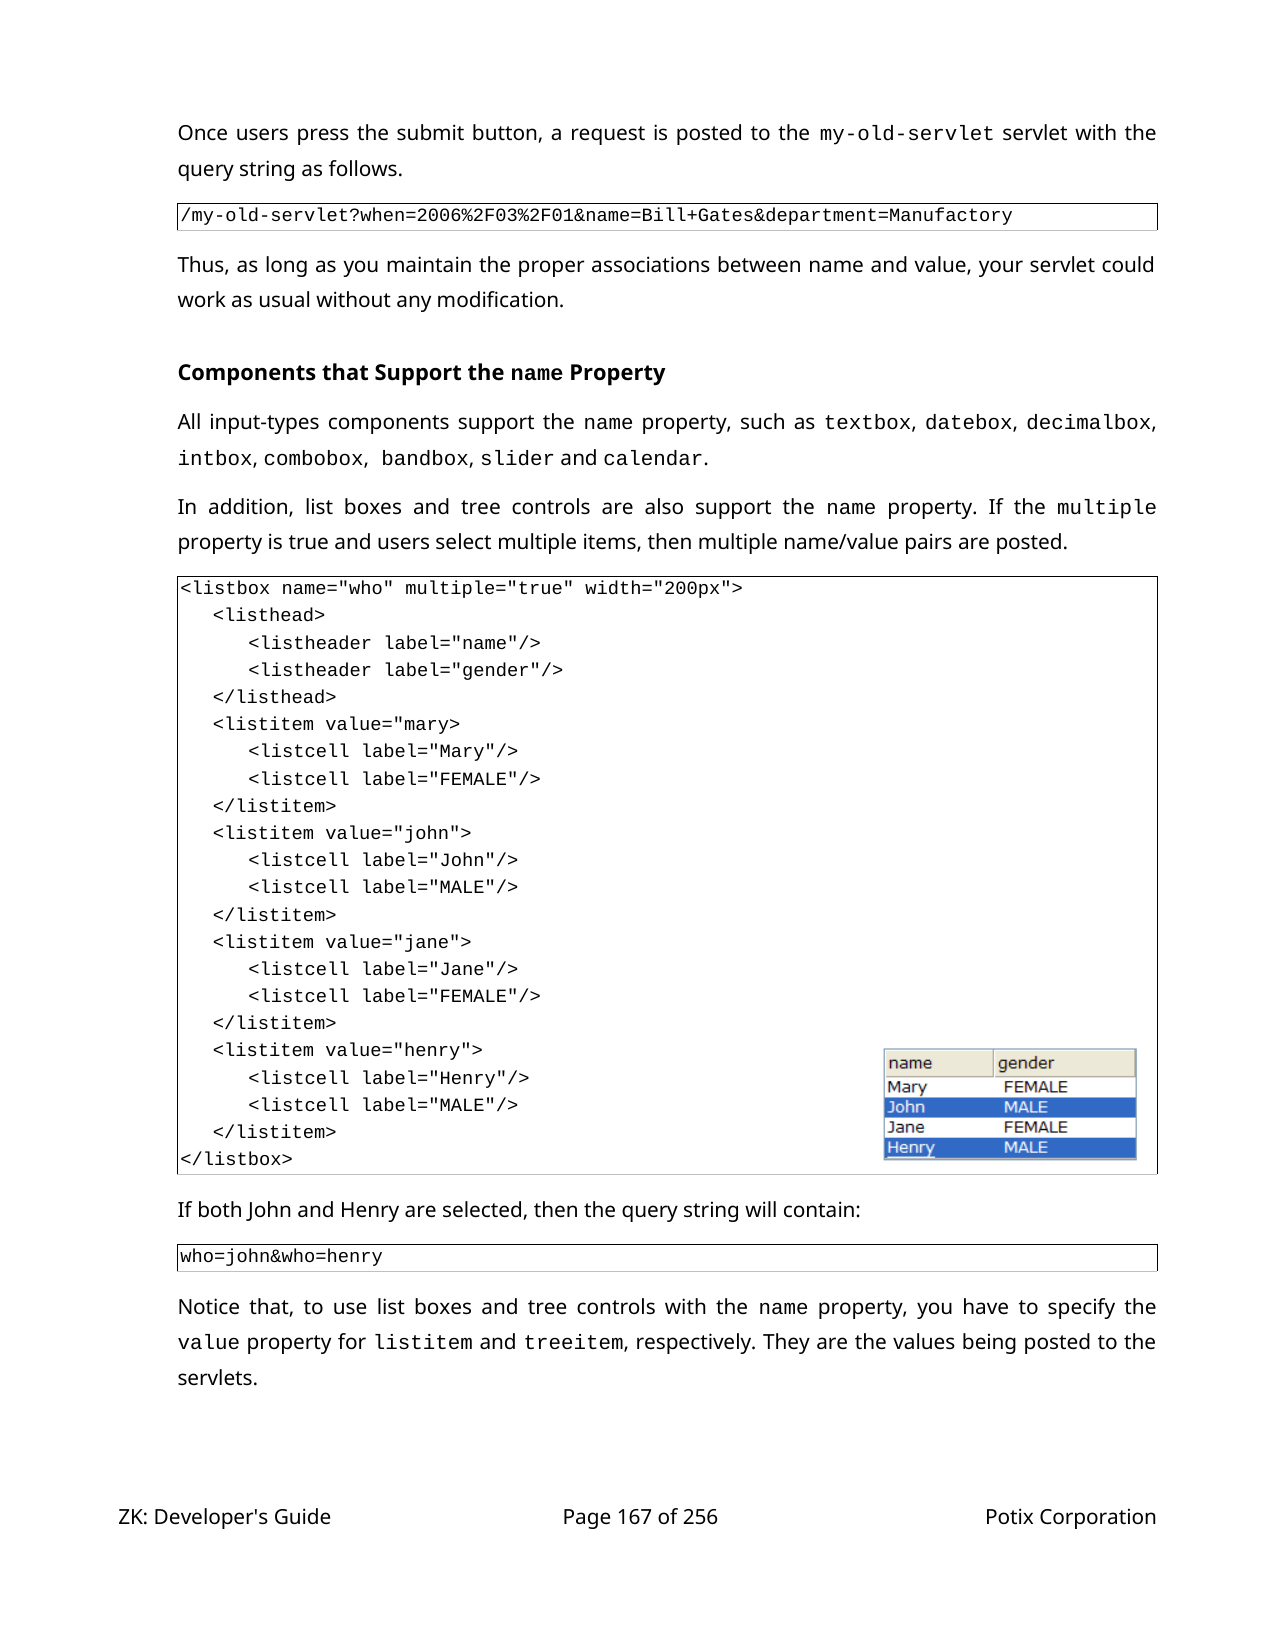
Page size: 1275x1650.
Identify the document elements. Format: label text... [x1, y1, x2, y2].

text <listitem value="john"> [178, 821, 1157, 845]
text <listcell label="John"/> [178, 848, 1157, 872]
text <listhead> [178, 603, 1157, 628]
text If both John and Henry are selected, then the query string will contain: [177, 1195, 1157, 1223]
text Thus, as long as you maintain the proper associations between name and value, your servlet could work as usual without any modification. [177, 250, 1157, 314]
text <listitem value="henry"> [178, 1038, 1157, 1063]
text </listitem> [178, 1120, 880, 1144]
subtitle Components that Support the name Property [177, 356, 1157, 386]
text <listcell label="FEMALE"/> [178, 984, 1157, 1008]
text who=john&who=henry [178, 1245, 1157, 1271]
text <listcell label="Jane"/> [178, 957, 1157, 981]
text <listbox name="who" multiple="true" width="200px"> [178, 577, 1157, 600]
text </listhead> [178, 685, 1157, 709]
picture [880, 1046, 1142, 1163]
text Once users press the submit button, a request is posted to the my-old-servlet servlet with the query string as follows. [177, 118, 1157, 182]
text <listitem value="mary> [178, 712, 1157, 736]
text <listheader label="name"/> [178, 631, 1157, 655]
text <listitem value="jane"> [178, 929, 1157, 954]
text <listcell label="Mary"/> [178, 739, 1157, 763]
text <listcell label="MALE"/> [178, 1093, 880, 1117]
text <listcell label="Henry"/> [178, 1066, 880, 1090]
text [1142, 1120, 1157, 1144]
text <listheader label="gender"/> [178, 658, 1157, 682]
text <listcell label="FEMALE"/> [178, 766, 1157, 791]
text In addition, list boxes and tree controls are also support the name property. If the multiple property is true and users select multiple items, then multiple name/value pairs are posted. [177, 492, 1157, 556]
text /my-old-servlet?when=2006%2F03%2F01&name=Bill+Gates&department=Manufactory [178, 204, 1157, 230]
text </listitem> [178, 1011, 1157, 1035]
text Notice that, to use list boxes and tree controls with the name property, you have to specify the value property for listitem and treeitem, respectively. They are the values being posted to the servlets. [177, 1292, 1157, 1391]
text </listitem> [178, 902, 1157, 927]
text All input-types components support the name property, such as textbox, datebox, decimalbox, intbox, combobox, bandbox, slider and calendar. [177, 407, 1157, 471]
text <listcell label="MALE"/> [178, 875, 1157, 899]
text </listitem> [178, 794, 1157, 818]
text </listbox> [178, 1147, 1157, 1174]
